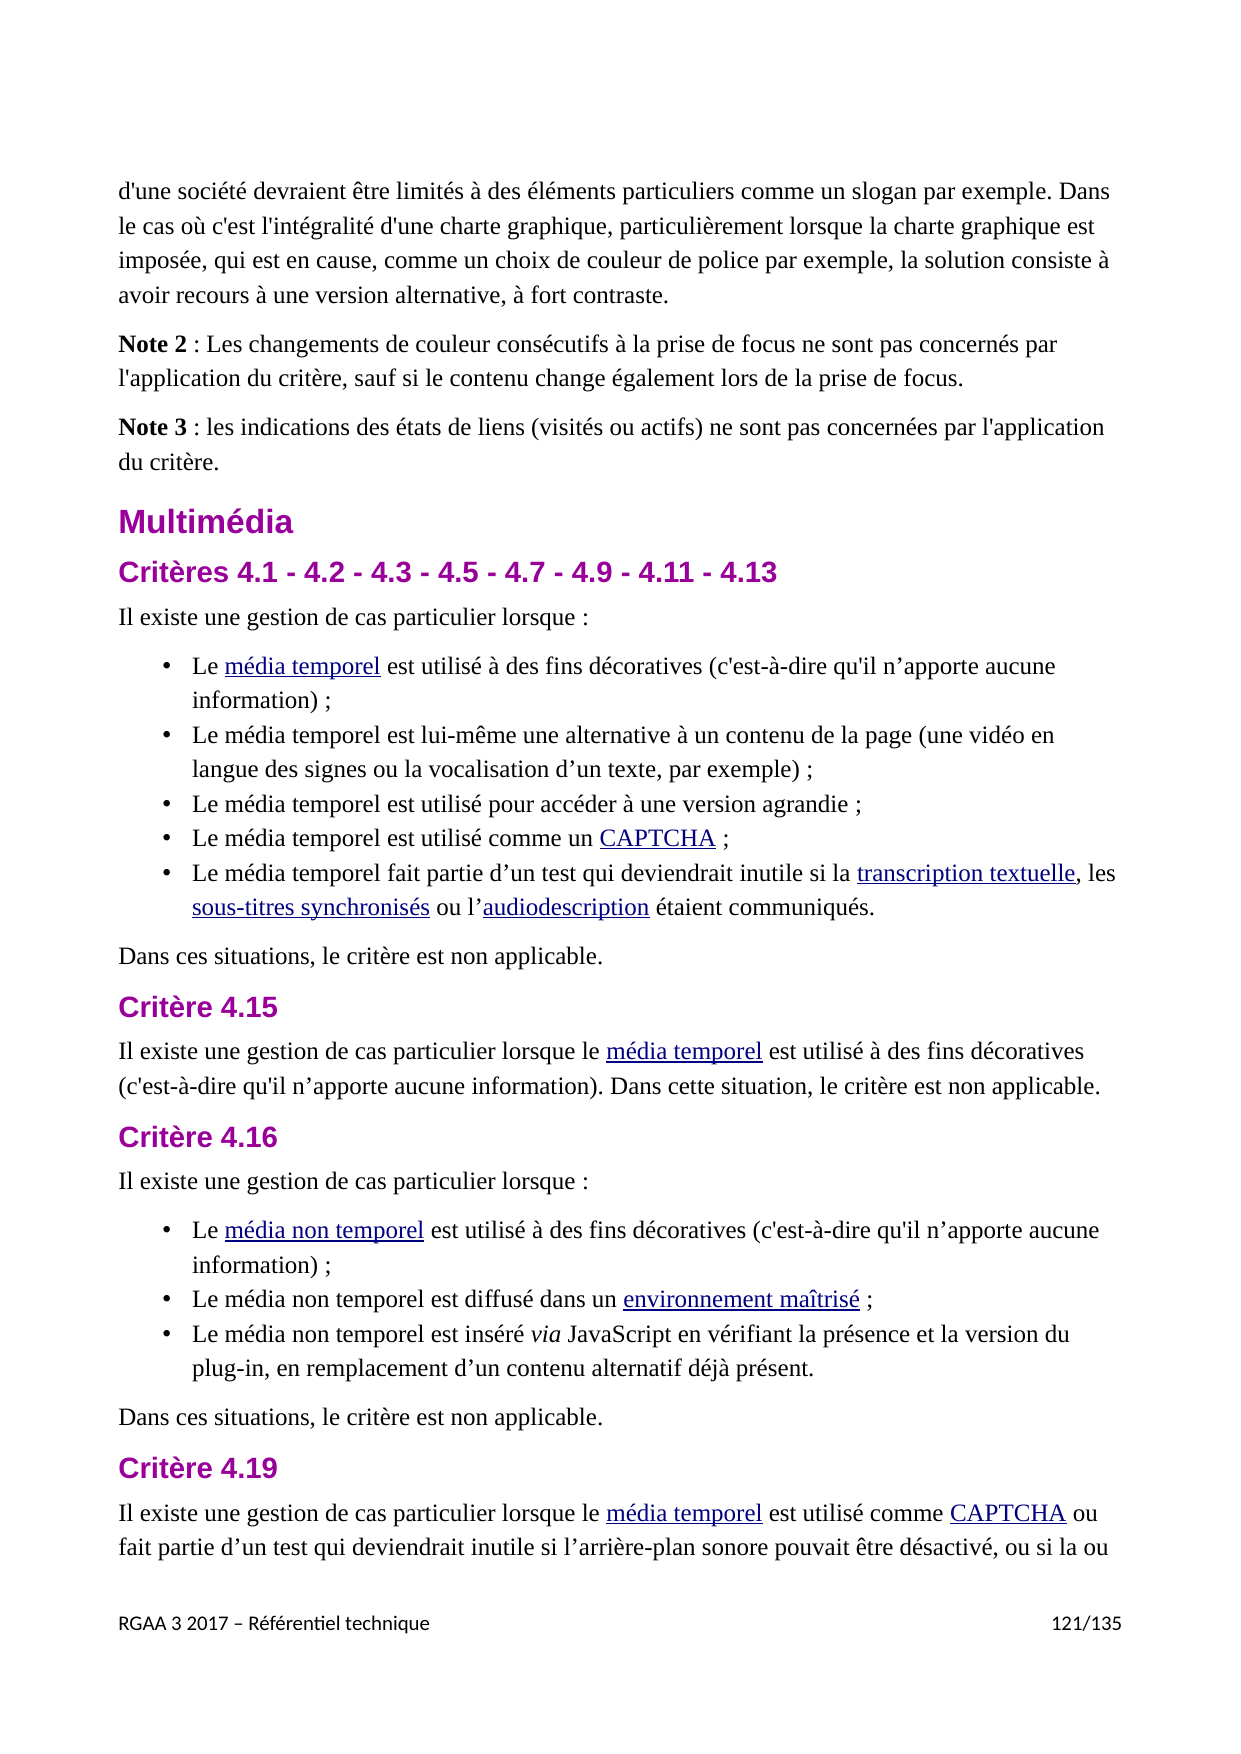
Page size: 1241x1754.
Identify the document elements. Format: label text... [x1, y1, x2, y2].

list Le média temporel est utilisé pour accéder à une version agrandie ; [162, 789, 1122, 817]
list Le média temporel est lui-même une alternative à un contenu de la page (une vidéo en langue des signes ou la vocalisation d’un texte, par exemple) ; [162, 720, 1122, 783]
list Le média non temporel est utilisé à des fins décoratives (c'est-à-dire qu'il n’apporte aucune information) ; [162, 1215, 1122, 1278]
text Il existe une gestion de cas particulier lorsque le média temporel est utilisé à des fins décoratives (c'est-à-dire qu'il n’apporte aucune information). Dans cette situation, le critère est non applicable. [118, 1036, 1122, 1100]
list Le média temporel fait partie d’un test qui deviendrait inutile si la transcription textuelle, les sous-titres synchronisés ou l’audiodescription étaient communiqués. [162, 858, 1122, 921]
text Il existe une gestion de cas particulier lorsque : [118, 602, 1122, 630]
text Il existe une gestion de cas particulier lorsque : [118, 1166, 1122, 1195]
list Le média temporel est utilisé comme un CAPTCHA ; [162, 823, 1122, 852]
text Dans ces situations, le critère est non applicable. [118, 941, 1122, 970]
subtitle Multimédia [118, 502, 1122, 541]
text Note 2 : Les changements de couleur consécutifs à la prise de focus ne sont pas concernés par l'application du critère, sauf si le contenu change également lors de la prise de focus. [118, 329, 1122, 392]
text Dans ces situations, le critère est non applicable. [118, 1402, 1122, 1431]
list Le média temporel est utilisé à des fins décoratives (c'est-à-dire qu'il n’apporte aucune information) ; [162, 651, 1122, 714]
text Il existe une gestion de cas particulier lorsque le média temporel est utilisé comme CAPTCHA ou fait partie d’un test qui deviendrait inutile si l’arrière-plan sonore pouvait être désactivé, ou si la ou [118, 1498, 1122, 1561]
subtitle Critères 4.1 - 4.2 - 4.3 - 4.5 - 4.7 - 4.9 - 4.11 - 4.13 [118, 555, 1122, 589]
subtitle Critère 4.16 [118, 1120, 1122, 1154]
list Le média non temporel est inséré via JavaScript en vérifiant la présence et la version du plug-in, en remplacement d’un contenu alternatif déjà présent. [162, 1319, 1122, 1382]
text d'une société devraient être limités à des éléments particuliers comme un slogan par exemple. Dans le cas où c'est l'intégralité d'une charte graphique, particulièrement lorsque la charte graphique est imposée, qui est en cause, comme un choix de couleur de police par exemple, la solution consiste à avoir recours à une version alternative, à fort contraste. [118, 176, 1122, 308]
subtitle Critère 4.19 [118, 1451, 1122, 1485]
text Note 3 : les indications des états de liens (visités ou actifs) ne sont pas concernées par l'application du critère. [118, 412, 1122, 476]
subtitle Critère 4.15 [118, 990, 1122, 1024]
list Le média non temporel est diffusé dans un environnement maîtrisé ; [162, 1284, 1122, 1313]
